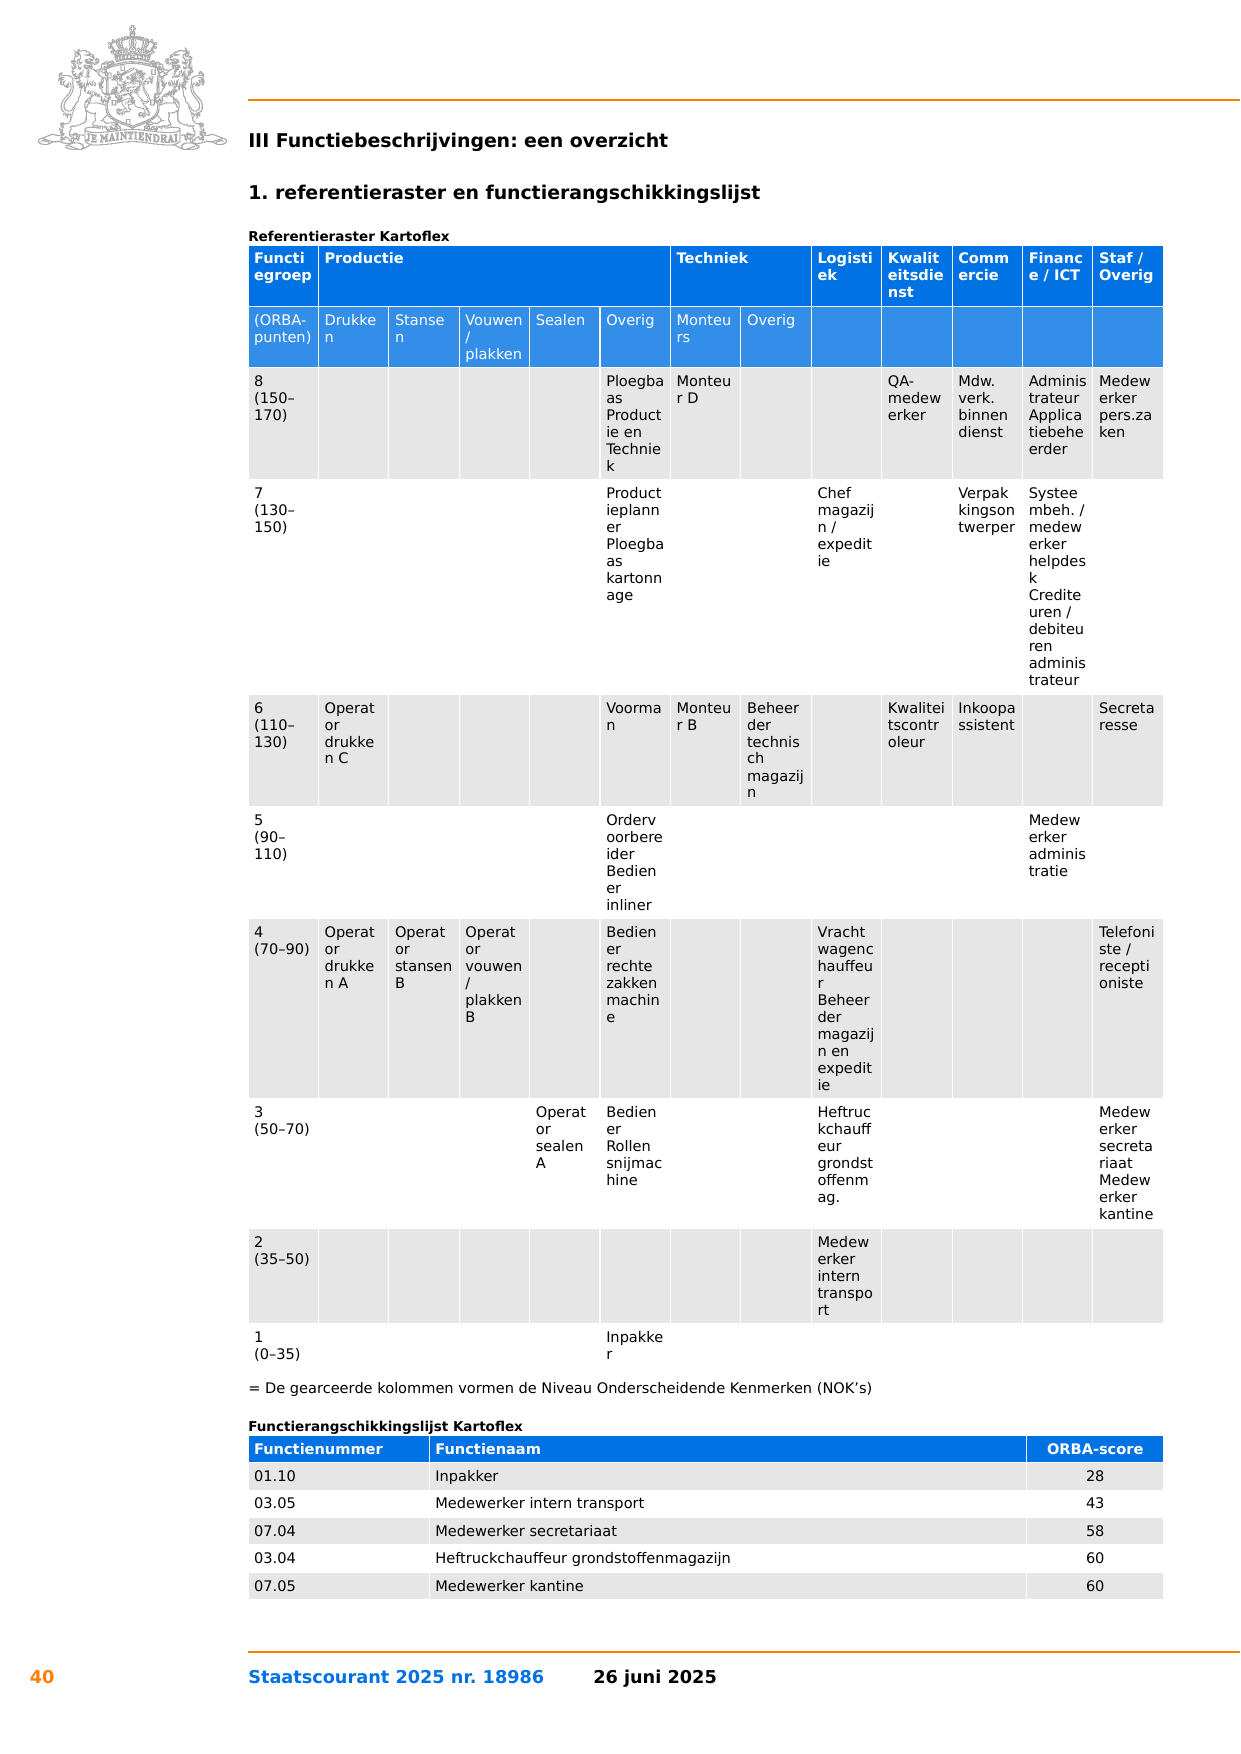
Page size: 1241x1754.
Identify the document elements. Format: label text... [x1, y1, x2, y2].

table_cell Productieplanner Ploegbaas kartonnage [601, 481, 670, 694]
table_cell (ORBA-punten) [249, 307, 318, 367]
table_cell 3 (50–70) [249, 1100, 318, 1228]
table_cell [882, 807, 952, 918]
table_cell Finance / ICT [1023, 246, 1092, 306]
table_cell [389, 368, 459, 479]
table_cell Kwaliteitscontroleur [882, 695, 952, 806]
table_cell [1023, 1229, 1092, 1323]
table_cell [601, 1229, 670, 1323]
table_cell Telefoniste / receptioniste [1093, 919, 1163, 1098]
table_cell Logistiek [812, 246, 881, 306]
table_cell [1093, 307, 1163, 367]
table_cell [671, 1229, 740, 1323]
table_cell [460, 481, 529, 694]
table_cell Operator vouwen/ plakken B [460, 919, 529, 1098]
subtitle III Functiebeschrijvingen: een overzicht [248, 130, 1163, 152]
table_cell Monteur B [671, 695, 740, 806]
table_cell [460, 807, 529, 918]
table_cell Operator stansen B [389, 919, 459, 1098]
table_cell [530, 1229, 599, 1323]
table_cell ORBA-score [1027, 1436, 1163, 1462]
table_cell 01.10 [249, 1463, 429, 1490]
table_cell [741, 807, 811, 918]
table_cell 07.05 [249, 1573, 429, 1599]
table_cell 4 (70–90) [249, 919, 318, 1098]
table_cell Overig [601, 307, 670, 367]
table_cell [1023, 307, 1092, 367]
table_cell Bediener rechte zakkenmachine [601, 919, 670, 1098]
table_cell [460, 1229, 529, 1323]
table_cell [319, 1324, 388, 1367]
table_cell [953, 1100, 1022, 1228]
table_cell [812, 695, 881, 806]
table_cell Staf / Overig [1093, 246, 1163, 306]
table_cell Operator drukken C [319, 695, 388, 806]
table_cell Functienummer [249, 1436, 429, 1462]
table_cell Inpakker [430, 1463, 1026, 1490]
table_cell Inpakker [601, 1324, 670, 1367]
table_cell Kwaliteitsdienst [882, 246, 952, 306]
table_cell Medewerker secretariaat Medewerker kantine [1093, 1100, 1163, 1228]
table_cell [319, 481, 388, 694]
table_cell 2 (35–50) [249, 1229, 318, 1323]
table_cell [882, 1324, 952, 1367]
table_cell [1093, 807, 1163, 918]
table_cell [1093, 1229, 1163, 1323]
table_cell Bediener Rollen snijmachine [601, 1100, 670, 1228]
table_cell [812, 368, 881, 479]
table_cell [882, 1229, 952, 1323]
table_cell Commercie [953, 246, 1022, 306]
table_cell Mdw. verk. binnendienst [953, 368, 1022, 479]
table_cell Heftruckchauffeur grondstoffenmag. [812, 1100, 881, 1228]
table_cell Ordervoorbereider Bediener inliner [601, 807, 670, 918]
table_cell Functienaam [430, 1436, 1026, 1462]
table_cell Vrachtwagenchauffeur Beheerder magazijn en expeditie [812, 919, 881, 1098]
table_cell [389, 1229, 459, 1323]
table_cell Inkoopassistent [953, 695, 1022, 806]
table_cell Productie [319, 246, 670, 306]
table_cell [389, 1100, 459, 1228]
table_cell [741, 1229, 811, 1323]
picture [38, 25, 227, 150]
table_cell QA-medewerker [882, 368, 952, 479]
table_cell [741, 481, 811, 694]
table_cell [953, 307, 1022, 367]
table_cell Operator sealen A [530, 1100, 599, 1228]
table_cell [671, 919, 740, 1098]
table_cell [530, 481, 599, 694]
table_cell [460, 1100, 529, 1228]
table_cell Administrateur Applicatiebeheerder [1023, 368, 1092, 479]
table_cell Medewerker intern transport [812, 1229, 881, 1323]
table_cell Medewerker intern transport [430, 1491, 1026, 1517]
table_cell Vouwen/ plakken [460, 307, 529, 367]
table_cell [741, 368, 811, 479]
table_cell [389, 807, 459, 918]
table_cell Secretaresse [1093, 695, 1163, 806]
table_cell Medewerker kantine [430, 1573, 1026, 1599]
table_cell [1023, 695, 1092, 806]
table_cell [812, 307, 881, 367]
table_cell 28 [1027, 1463, 1163, 1490]
table_header Functierangschikkingslijst Kartoflex [248, 1419, 1163, 1435]
table_cell 58 [1027, 1518, 1163, 1544]
table_cell [319, 1229, 388, 1323]
table_cell Monteur D [671, 368, 740, 479]
table_cell Verpakkingsontwerper [953, 481, 1022, 694]
table_cell [953, 919, 1022, 1098]
table_cell [882, 919, 952, 1098]
table_cell 7 (130–150) [249, 481, 318, 694]
table_cell Ploegbaas Productie en Techniek [601, 368, 670, 479]
table_cell Medewerker pers.zaken [1093, 368, 1163, 479]
table_cell Stansen [389, 307, 459, 367]
table_cell Medewerker administratie [1023, 807, 1092, 918]
table_cell Operator drukken A [319, 919, 388, 1098]
table_cell 5 (90–110) [249, 807, 318, 918]
table_cell [530, 368, 599, 479]
table_cell 07.04 [249, 1518, 429, 1544]
table_cell Heftruckchauffeur grondstoffenmagazijn [430, 1546, 1026, 1572]
table_cell [460, 368, 529, 479]
table_cell [741, 1100, 811, 1228]
table_cell [319, 807, 388, 918]
table_cell Beheerder technisch magazijn [741, 695, 811, 806]
table_cell [882, 481, 952, 694]
table_cell [1093, 1324, 1163, 1367]
table_cell [741, 1324, 811, 1367]
table_cell 60 [1027, 1546, 1163, 1572]
table_cell [1023, 919, 1092, 1098]
table_cell Drukken [319, 307, 388, 367]
table_cell [953, 1229, 1022, 1323]
table_cell 8 (150–170) [249, 368, 318, 479]
table_cell Monteurs [671, 307, 740, 367]
table_cell [530, 1324, 599, 1367]
table_cell 43 [1027, 1491, 1163, 1517]
table_cell [671, 481, 740, 694]
table_cell [460, 695, 529, 806]
table_cell [953, 1324, 1022, 1367]
table_cell Systeembeh. / medewerker helpdesk Crediteuren / debiteuren administrateur [1023, 481, 1092, 694]
table_cell Overig [741, 307, 811, 367]
table_cell [530, 695, 599, 806]
table_cell [812, 1324, 881, 1367]
table_cell Sealen [530, 307, 599, 367]
table_cell [671, 1100, 740, 1228]
table_cell [319, 1100, 388, 1228]
table_cell Chef magazijn / expeditie [812, 481, 881, 694]
table_cell [389, 1324, 459, 1367]
table_cell [1023, 1324, 1092, 1367]
table_cell 03.05 [249, 1491, 429, 1517]
table_cell [812, 807, 881, 918]
table_cell [953, 807, 1022, 918]
table_cell [460, 1324, 529, 1367]
table_cell 60 [1027, 1573, 1163, 1599]
table_cell [389, 695, 459, 806]
subtitle 1. referentieraster en functierangschikkingslijst [248, 182, 1163, 204]
table_cell Techniek [671, 246, 811, 306]
table_cell Voorman [601, 695, 670, 806]
table_cell [319, 368, 388, 479]
table_cell Functiegroep [249, 246, 318, 306]
table_cell [389, 481, 459, 694]
table_cell [671, 807, 740, 918]
table_cell [1093, 481, 1163, 694]
table_cell [741, 919, 811, 1098]
table_cell Medewerker secretariaat [430, 1518, 1026, 1544]
table_cell [1023, 1100, 1092, 1228]
table_cell [530, 807, 599, 918]
table_cell = De gearceerde kolommen vormen de Niveau Onderscheidende Kenmerken (NOK’s) [248, 1369, 1163, 1397]
table_cell [530, 919, 599, 1098]
table_cell 6 (110–130) [249, 695, 318, 806]
table_cell [882, 1100, 952, 1228]
table_cell 03.04 [249, 1546, 429, 1572]
table_header Referentieraster Kartoflex [248, 229, 1163, 244]
table_cell 1 (0–35) [249, 1324, 318, 1367]
table_cell [671, 1324, 740, 1367]
table_cell [882, 307, 952, 367]
